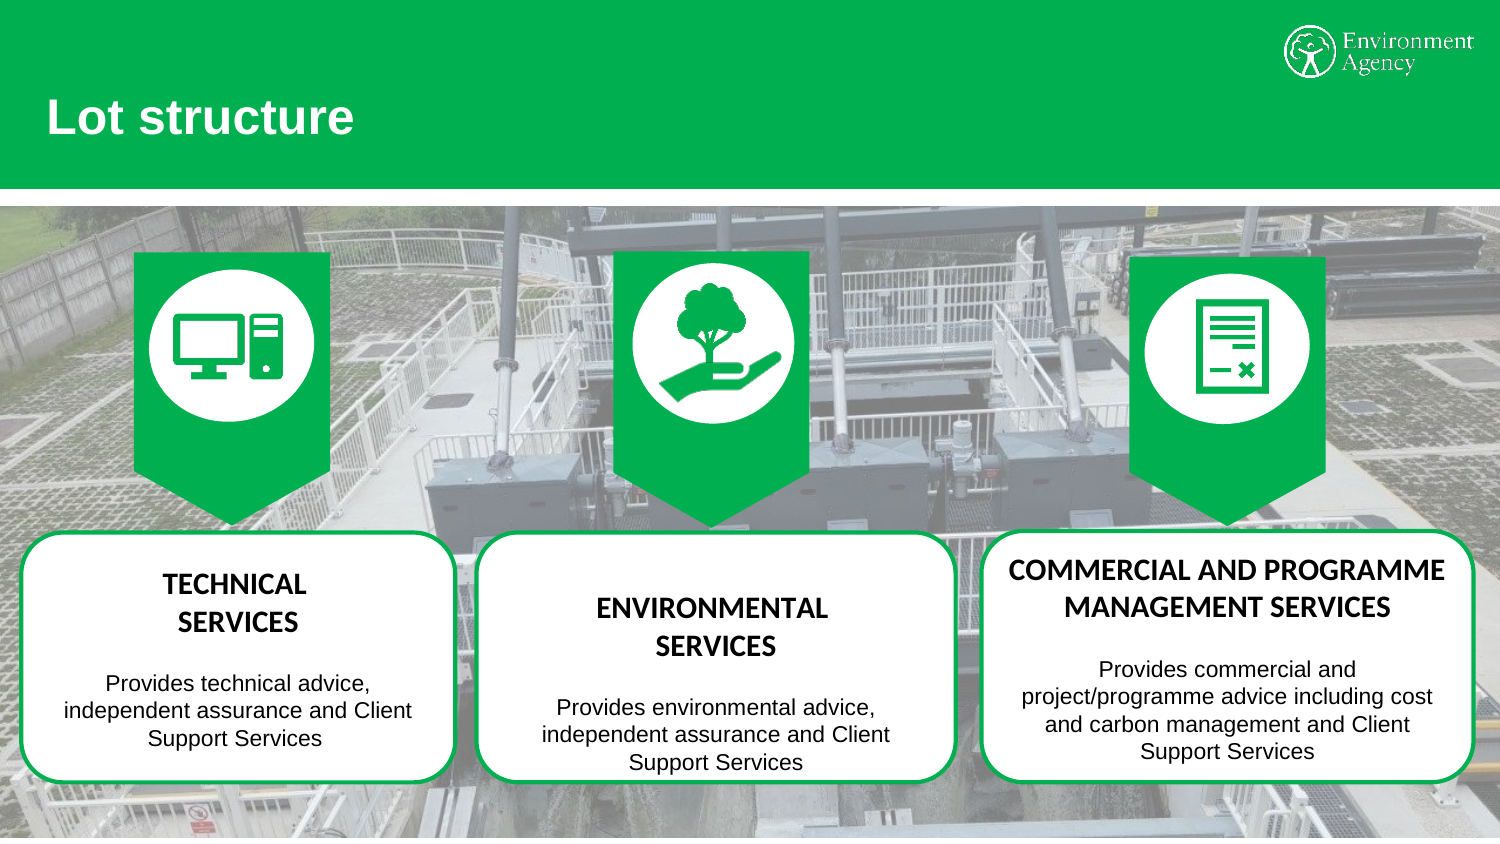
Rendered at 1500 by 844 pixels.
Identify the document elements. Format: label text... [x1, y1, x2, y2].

text_box [0, 0, 1500, 189]
picture [0, 206, 1500, 838]
text_box COMMERCIAL AND PROGRAMME MANAGEMENT SERVICES Provides commercial and project/programme advice including cost and carbon management and Client Support Services [981, 531, 1474, 783]
text_box TECHNICAL SERVICES Provides technical advice, independent assurance and Client Support Services [21, 532, 456, 783]
text_box ENVIRONMENTAL SERVICES Provides environmental advice, independent assurance and Client Support Services [476, 532, 956, 783]
text_box [1129, 256, 1326, 527]
text_box [133, 252, 331, 526]
picture [1284, 25, 1474, 78]
text_box Lot structure [46, 91, 1429, 169]
text_box [613, 251, 810, 528]
